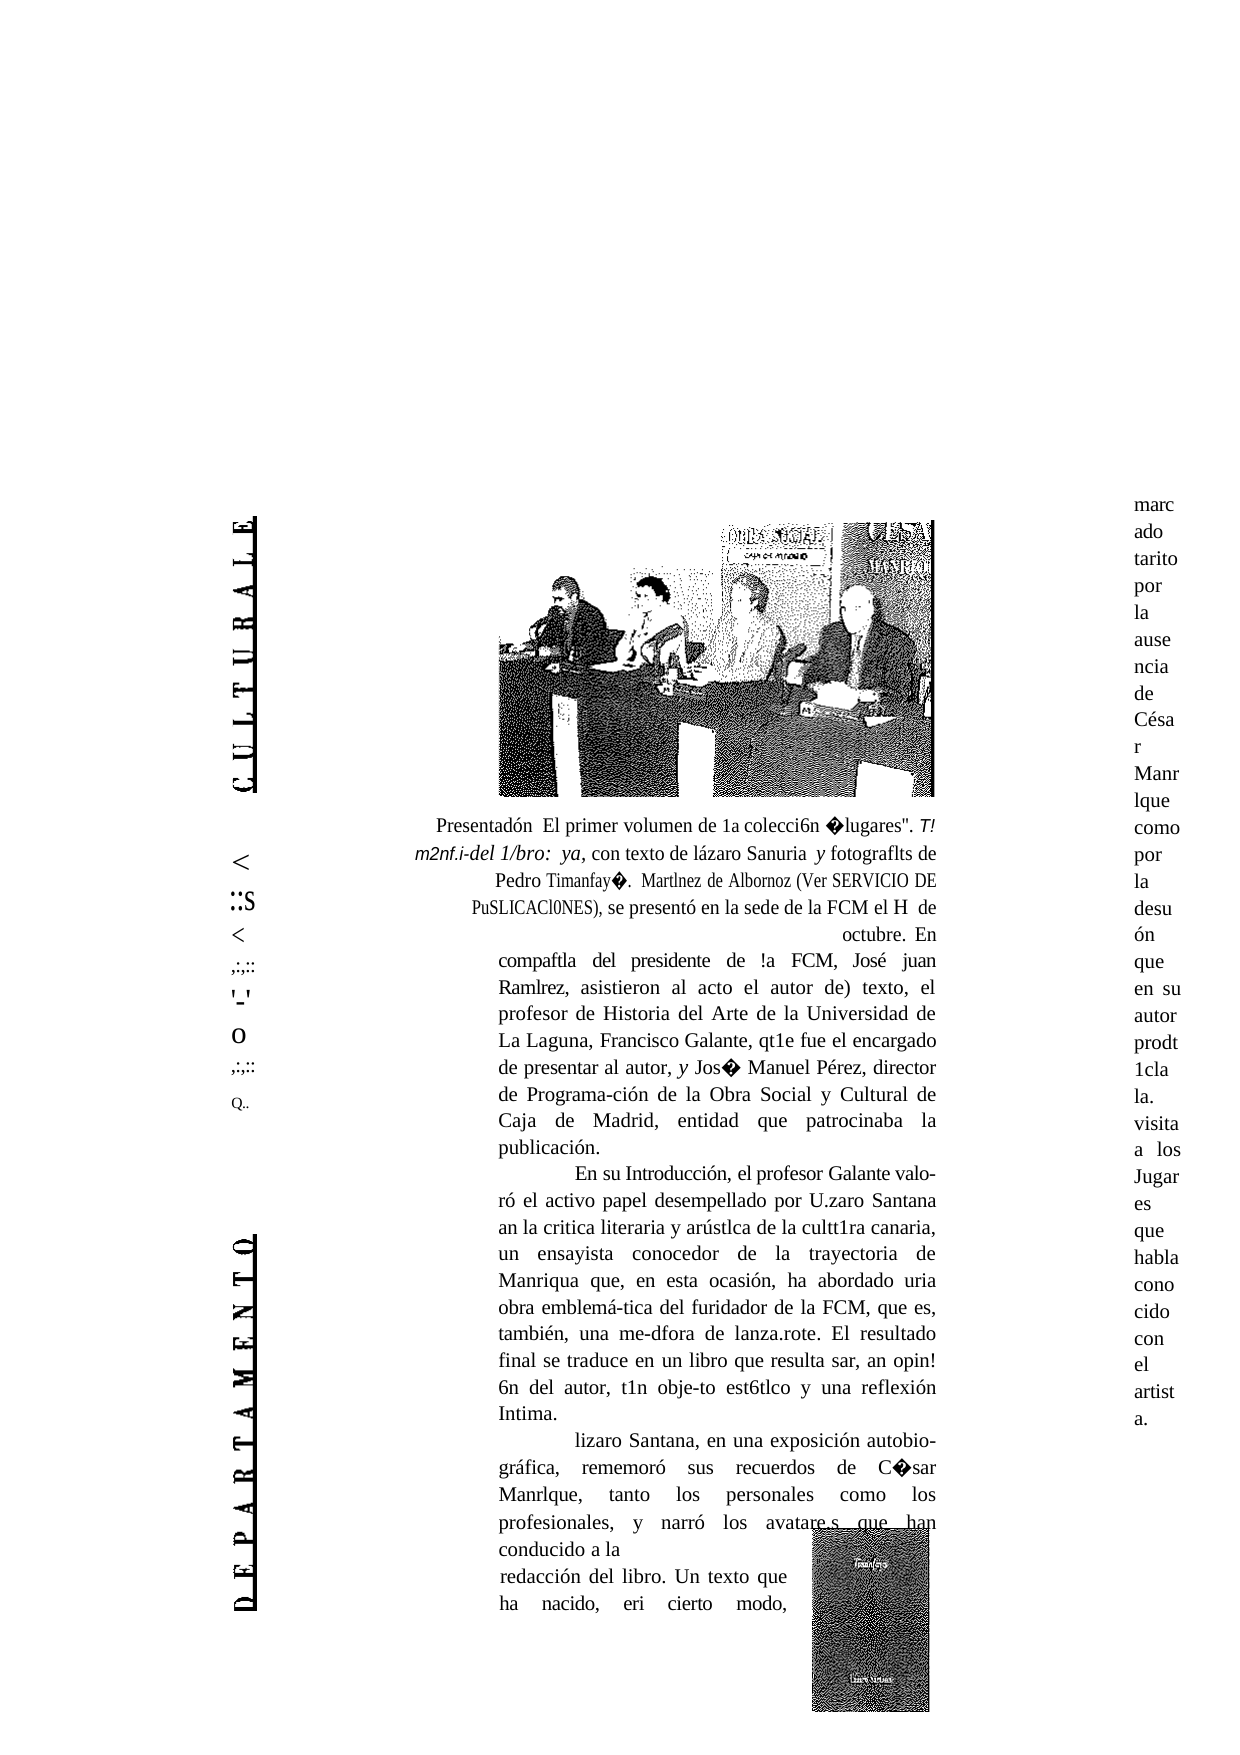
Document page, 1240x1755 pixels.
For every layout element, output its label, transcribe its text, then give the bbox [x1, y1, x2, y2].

text ,:,:: [231, 953, 257, 977]
text '-' [231, 986, 257, 1018]
text marcado tarito por la ausencia de César Manrlque como por la desuón que en su autor prodt1cla la. visita a los Jugares que habla conocido con el artista. [1134, 492, 1181, 1430]
text En su Introducción, el profesor Galante valo-ró el activo papel desempellado por U.zaro Santana an la critica literaria y arústlca de la cultt1ra canaria, un ensayista conocedor de la trayectoria de Manriqua que, en esta ocasión, ha abordado uria obra emblemá-tica del furidador de la FCM, que es, también, una me-dfora de lanza.rote. El resultado final se traduce en un libro que resulta sar, an opin!6n del autor, t1n obje-to est6tlco y una reflexión Intima. [498, 1161, 936, 1425]
text Q.. [231, 1093, 257, 1111]
text < [231, 848, 257, 880]
text < [231, 918, 257, 952]
text lizaro Santana, en una exposición autobio-gráfica, rememoró sus recuerdos de C�sar Manrlque, tanto los personales como los profesionales, y narró los avatare.s que han conducido a la [498, 1428, 936, 1561]
text ,:,:: [231, 1053, 257, 1077]
text redacción del libro. Un texto que ha nacido, eri cierto modo, [499, 1564, 787, 1615]
text compaftla del presidente de !a FCM, José juan Ramlrez, asistieron al acto el autor de) texto, el profesor de Historia del Arte de la Universidad de La Laguna, Francisco Galante, qt1e fue el encargado de presentar al autor, y Jos� Manuel Pérez, director de Programa-ción de la Obra Social y Cultural de Caja de Madrid, entidad que patrocinaba la publicación. [498, 948, 936, 1159]
subtitle ::s [228, 880, 257, 918]
text Presentadón El primer volumen de 1a colecci6n �lugares''. T!m2nf.i-del 1/bro: ya, con texto de lázaro Sanuria y fotograflts de Pedro Timanfay�. Martlnez de Albornoz (Ver SERVICIO DE PuSLICACl0NES), se presentó en la sede de la FCM el H de octubre. En [382, 813, 936, 946]
subtitle o [231, 1018, 257, 1049]
